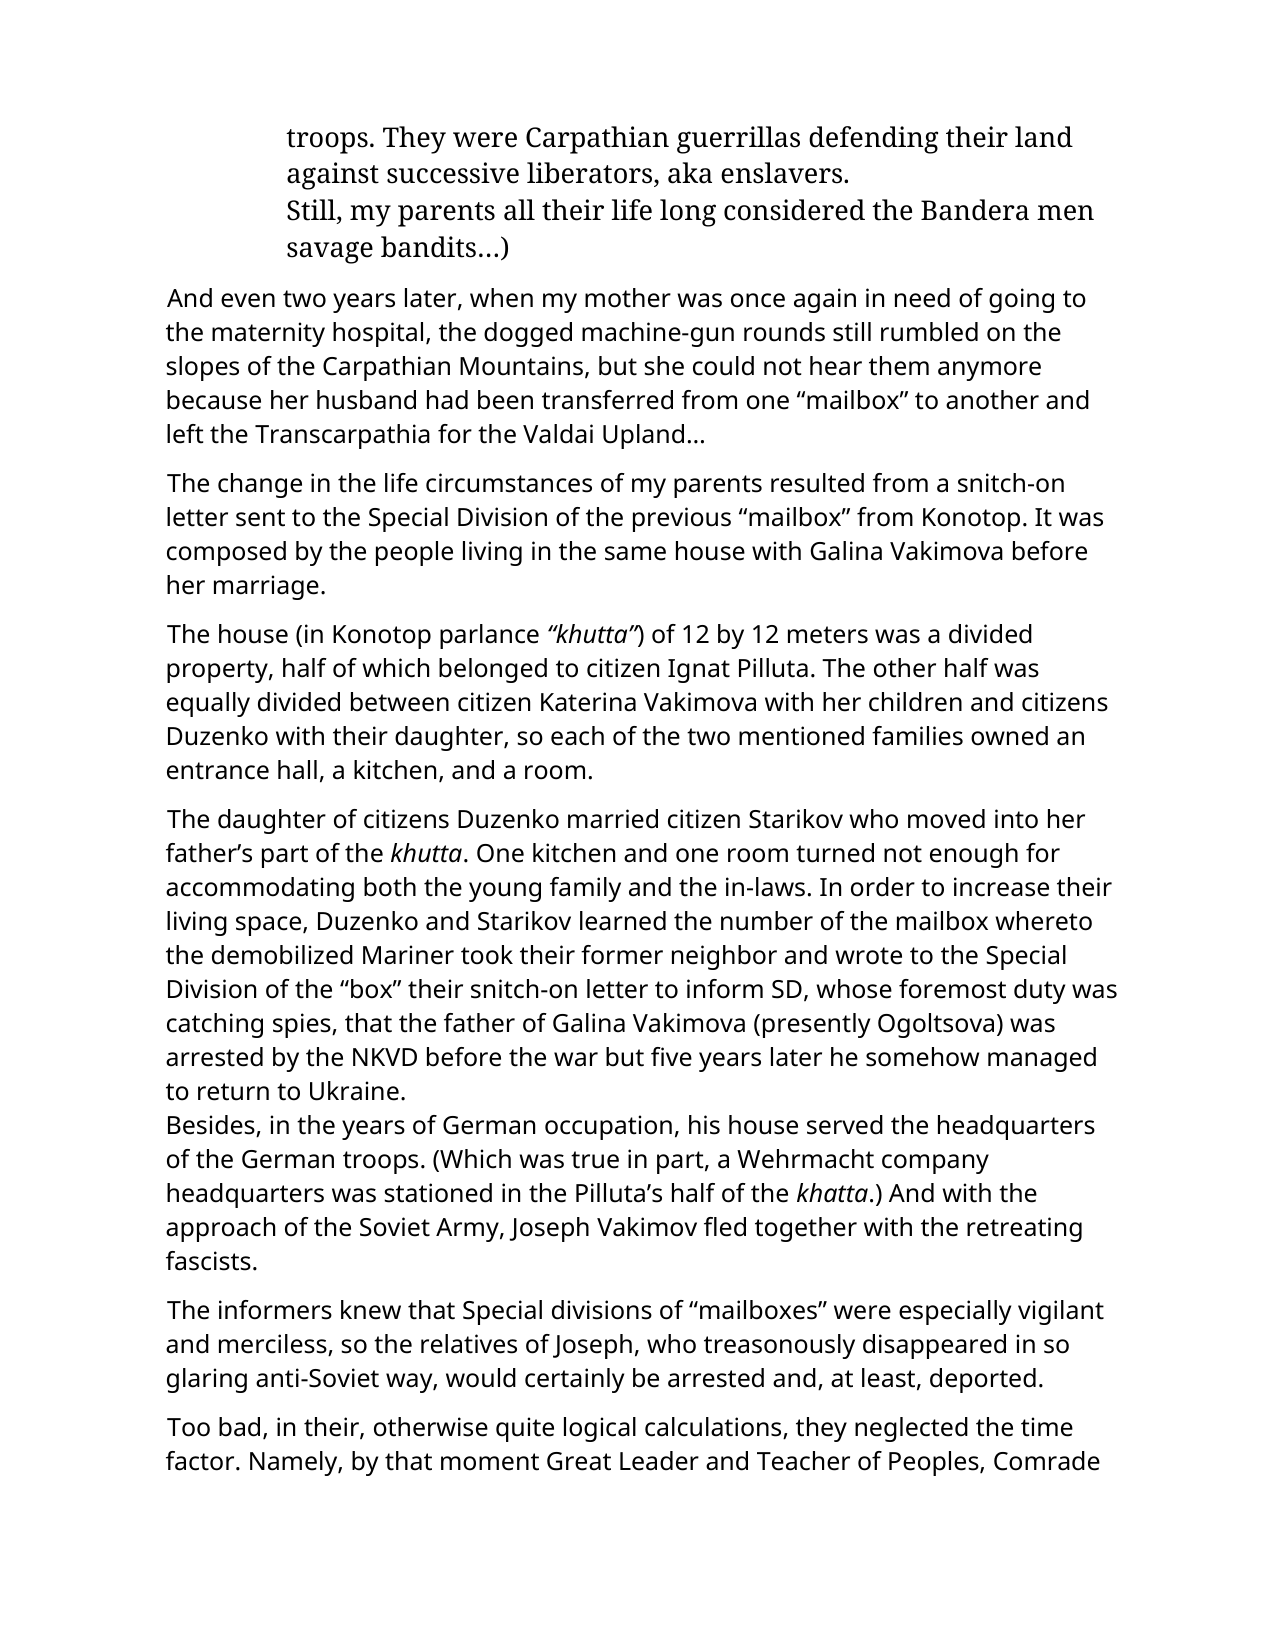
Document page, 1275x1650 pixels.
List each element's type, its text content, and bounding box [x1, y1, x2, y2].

text The house (in Konotop parlance “khutta”) of 12 by 12 meters was a divided property, half of which belonged to citizen Ignat Pilluta. The other half was equally divided between citizen Katerina Vakimova with her children and citizens Duzenko with their daughter, so each of the two mentioned families owned an entrance hall, a kitchen, and a room. [165, 616, 1118, 787]
list troops. They were Carpathian guerrillas defending their land against successive liberators, aka enslavers. [286, 118, 1118, 192]
text The change in the life circumstances of my parents resulted from a snitch-on letter sent to the Special Division of the previous “mailbox” from Konotop. It was composed by the people living in the same house with Galina Vakimova before her marriage. [165, 466, 1118, 602]
text And even two years later, when my mother was once again in need of going to the maternity hospital, the dogged machine-gun rounds still rumbled on the slopes of the Carpathian Mountains, but she could not hear them anymore because her husband had been transferred from one “mailbox” to another and left the Transcarpathia for the Valdai Upland… [165, 281, 1118, 451]
text Too bad, in their, otherwise quite logical calculations, they neglected the time factor. Namely, by that moment Great Leader and Teacher of Peoples, Comrade [165, 1409, 1118, 1478]
list Still, my parents all their life long considered the Bandera men savage bandits…) [286, 192, 1118, 266]
text The informers knew that Special divisions of “mailboxes” were especially vigilant and merciless, so the relatives of Joseph, who treasonously disappeared in so glaring anti-Soviet way, would certainly be arrested and, at least, deported. [165, 1293, 1118, 1395]
text The daughter of citizens Duzenko married citizen Starikov who moved into her father’s part of the khutta. One kitchen and one room turned not enough for accommodating both the young family and the in-laws. In order to increase their living space, Duzenko and Starikov learned the number of the mailbox whereto the demobilized Mariner took their former neighbor and wrote to the Special Division of the “box” their snitch-on letter to inform SD, whose foremost duty was catching spies, that the father of Galina Vakimova (presently Ogoltsova) was arrested by the NKVD before the war but five years later he somehow managed to return to Ukraine. Besides, in the years of German occupation, his house served the headquarters of the German troops. (Which was true in part, a Wehrmacht company headquarters was stationed in the Pilluta’s half of the khatta.) And with the approach of the Soviet Army, Joseph Vakimov fled together with the retreating fascists. [165, 801, 1118, 1278]
